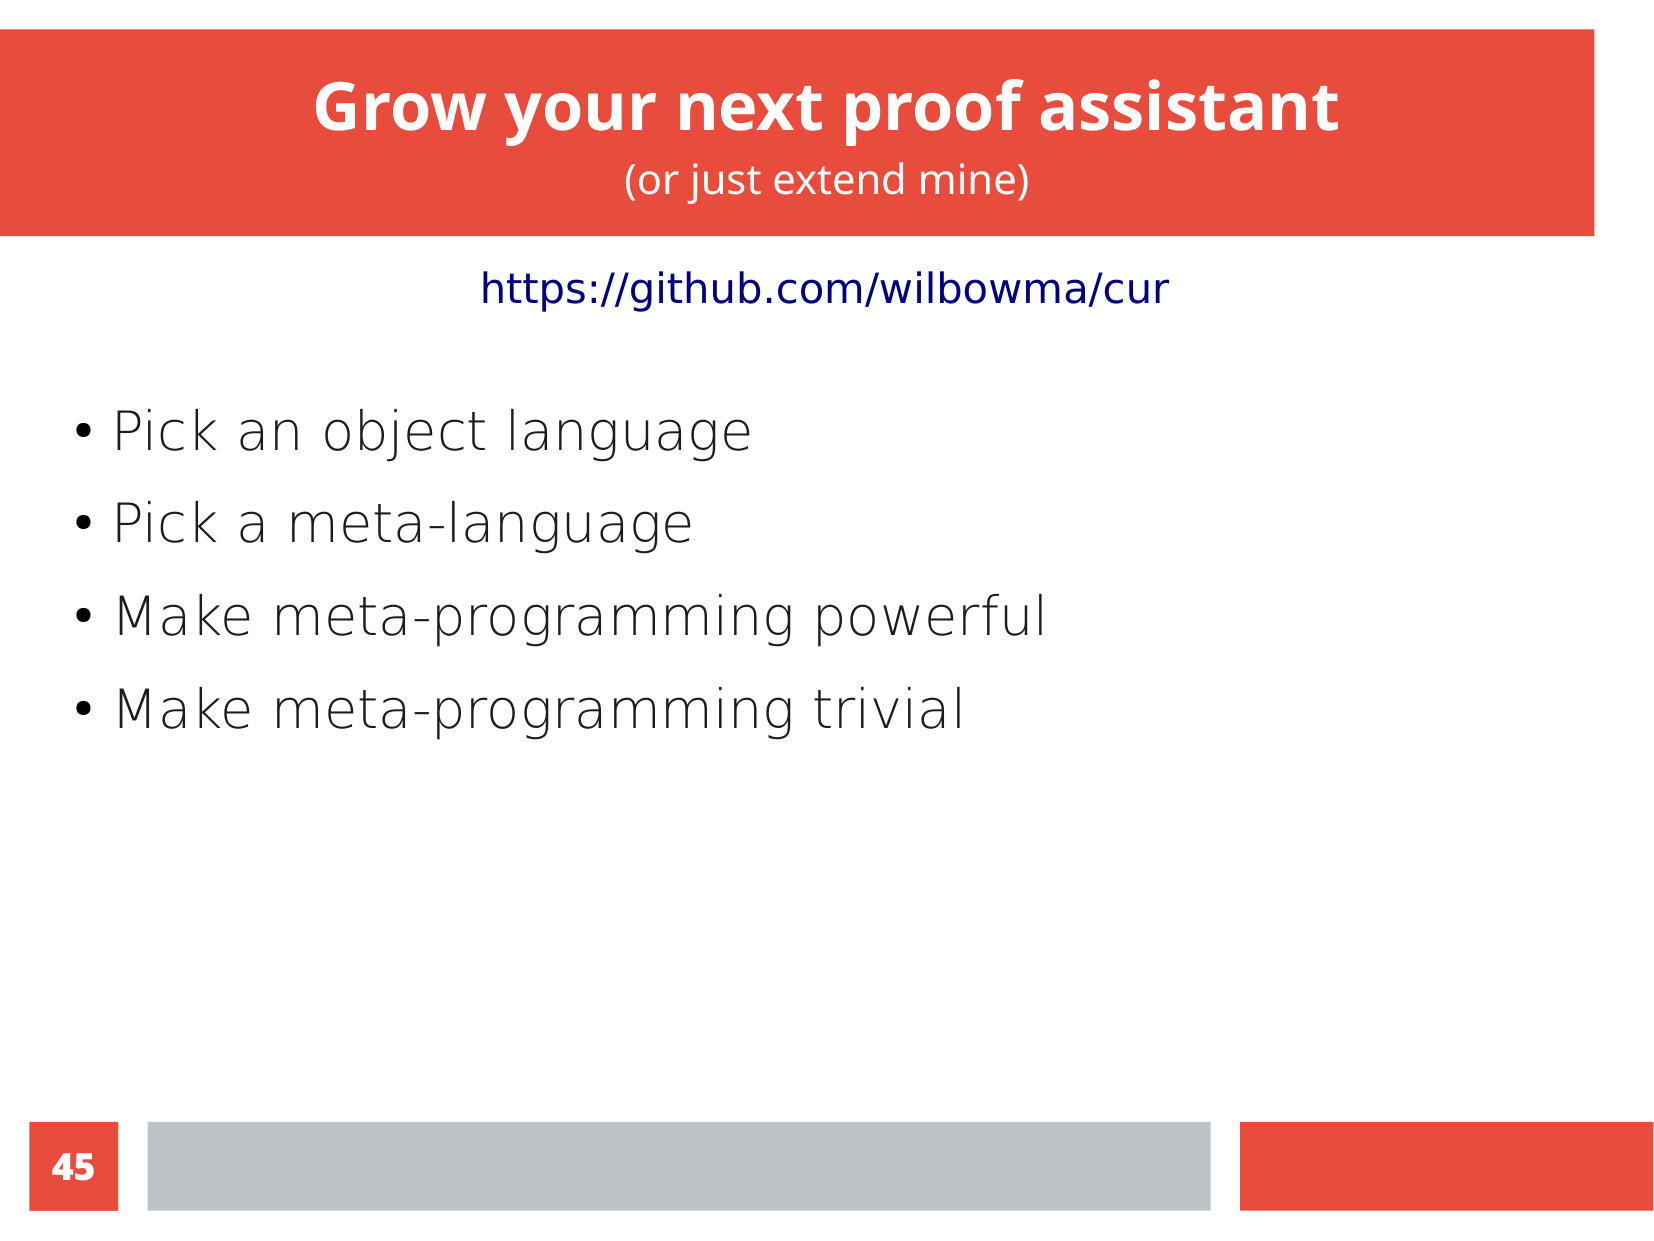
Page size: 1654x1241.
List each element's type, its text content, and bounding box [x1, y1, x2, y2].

list Pick an object language Pick a meta-language Make meta-programming powerful Make meta-programming trivial [59, 324, 1066, 1093]
title Grow your next proof assistant (or just extend mine) [59, 59, 1595, 207]
text_box https://github.com/wilbowma/cur [465, 257, 1186, 322]
